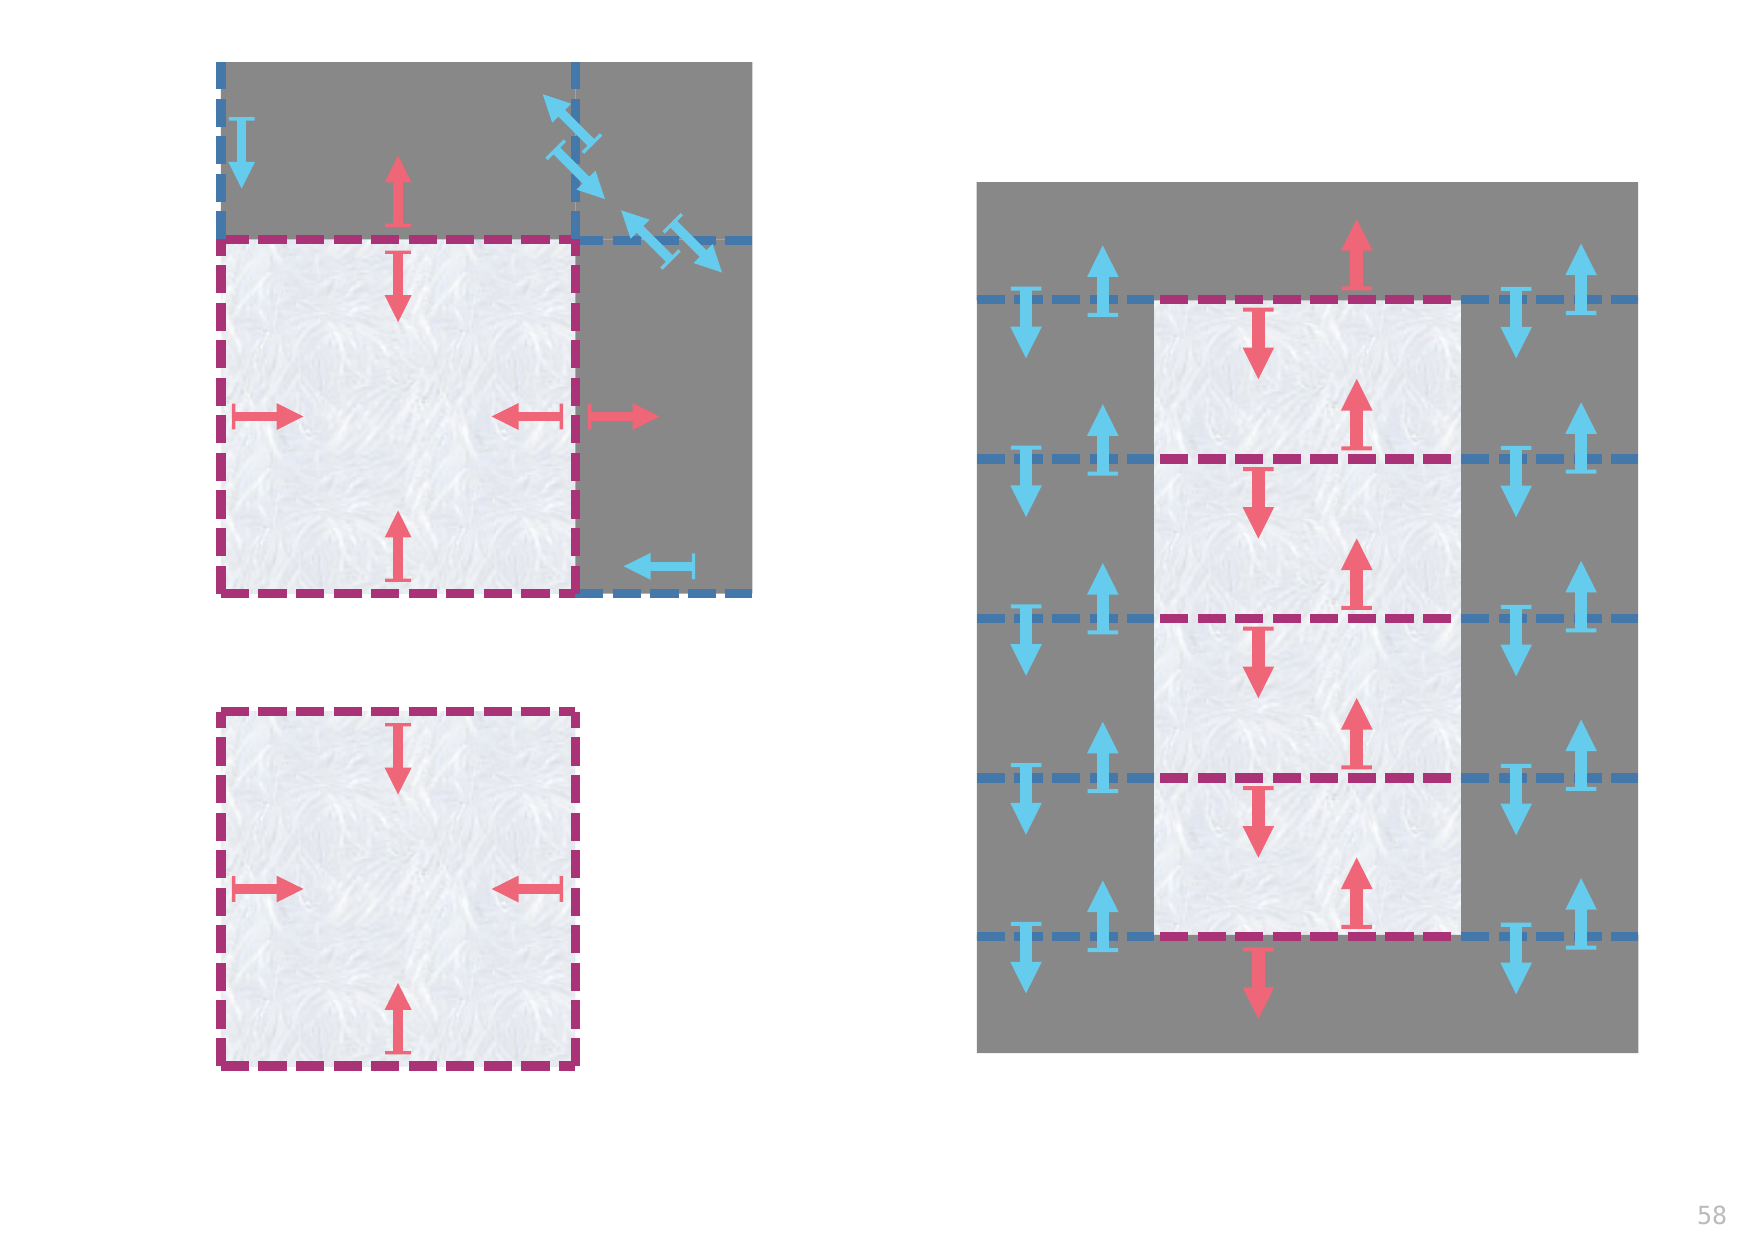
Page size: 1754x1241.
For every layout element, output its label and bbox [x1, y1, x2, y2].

text_box [220, 711, 576, 1067]
text_box [976, 182, 1639, 1054]
text_box [220, 62, 753, 594]
